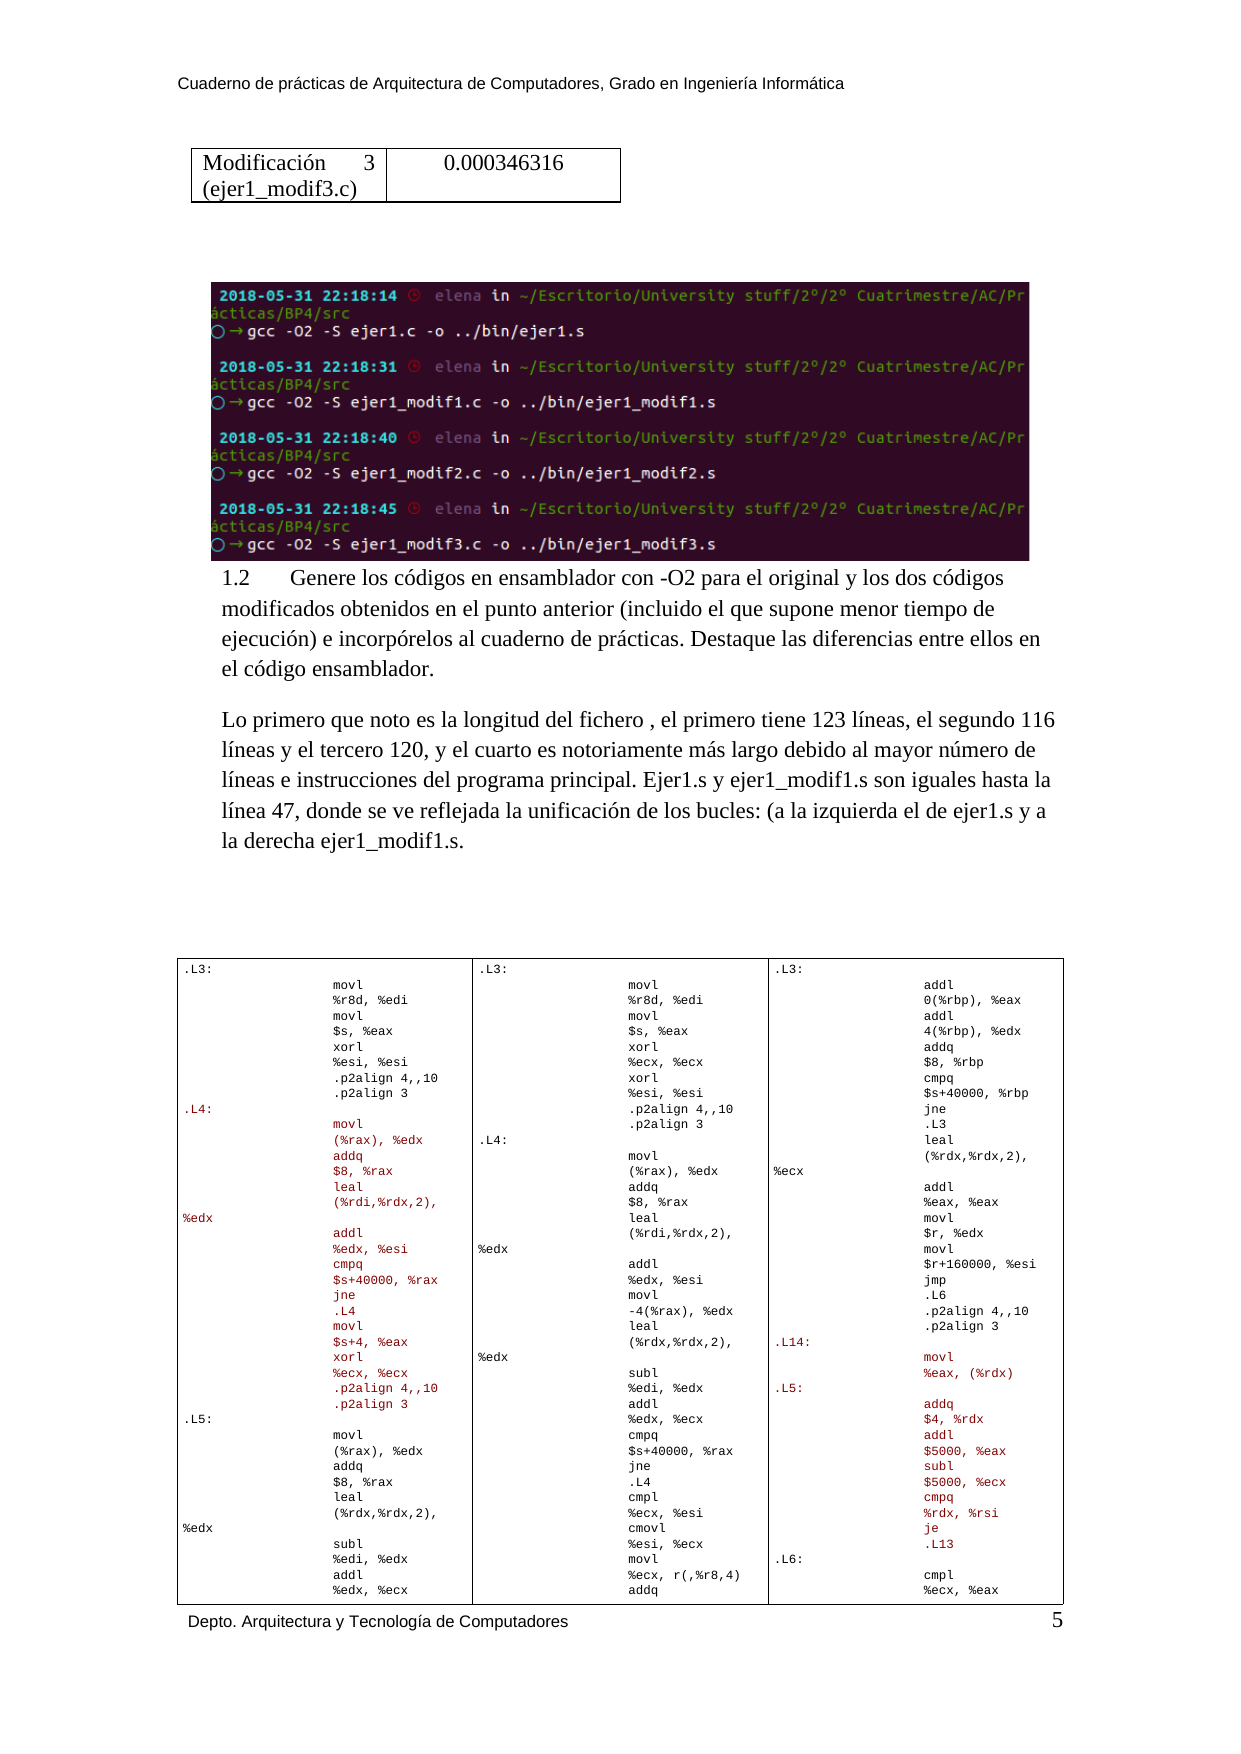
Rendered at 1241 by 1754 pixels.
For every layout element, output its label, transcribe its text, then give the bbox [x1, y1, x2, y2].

picture [211, 282, 1030, 561]
table_cell 0.000346316 [387, 149, 620, 201]
table_header .L3: movl %r8d, %edi movl $s, %eax xorl %esi, %esi .p2align 4,,10 .p2align 3 .L4: movl (%rax), %edx addq $8, %rax leal (%rdi,%rdx,2), %edx addl %edx, %esi cmpq $s+40000, %rax jne .L4 movl $s+4, %eax xorl %ecx, %ecx .p2align 4,,10 .p2align 3 .L5: movl (%rax), %edx addq $8, %rax leal (%rdx,%rdx,2), %edx subl %edi, %edx addl %edx, %ecx [178, 959, 472, 1604]
table_header .L3: addl 0(%rbp), %eax addl 4(%rbp), %edx addq $8, %rbp cmpq $s+40000, %rbp jne .L3 leal (%rdx,%rdx,2), %ecx addl %eax, %eax movl $r, %edx movl $r+160000, %esi jmp .L6 .p2align 4,,10 .p2align 3 .L14: movl %eax, (%rdx) .L5: addq $4, %rdx addl $5000, %eax subl $5000, %ecx cmpq %rdx, %rsi je .L13 .L6: cmpl %ecx, %eax [769, 959, 1063, 1604]
list Lo primero que noto es la longitud del fichero , el primero tiene 123 líneas, el segundo 116 líneas y el tercero 120, y el cuarto es notoriamente más largo debido al mayor número de líneas e instrucciones del programa principal. Ejer1.s y ejer1_modif1.s son iguales hasta la línea 47, donde se ve reflejada la unificación de los bucles: (a la izquierda el de ejer1.s y a la derecha ejer1_modif1.s. [221, 706, 1063, 853]
table_cell Modificación 3 (ejer1_modif3.c) [192, 149, 386, 201]
table_header .L3: movl %r8d, %edi movl $s, %eax xorl %ecx, %ecx xorl %esi, %esi .p2align 4,,10 .p2align 3 .L4: movl (%rax), %edx addq $8, %rax leal (%rdi,%rdx,2), %edx addl %edx, %esi movl -4(%rax), %edx leal (%rdx,%rdx,2), %edx subl %edi, %edx addl %edx, %ecx cmpq $s+40000, %rax jne .L4 cmpl %ecx, %esi cmovl %esi, %ecx movl %ecx, r(,%r8,4) addq [473, 959, 768, 1604]
list Genere los códigos en ensamblador con -O2 para el original y los dos códigos modificados obtenidos en el punto anterior (incluido el que supone menor tiempo de ejecución) e incorpórelos al cuaderno de prácticas. Destaque las diferencias entre ellos en el código ensamblador. [221, 561, 1063, 681]
